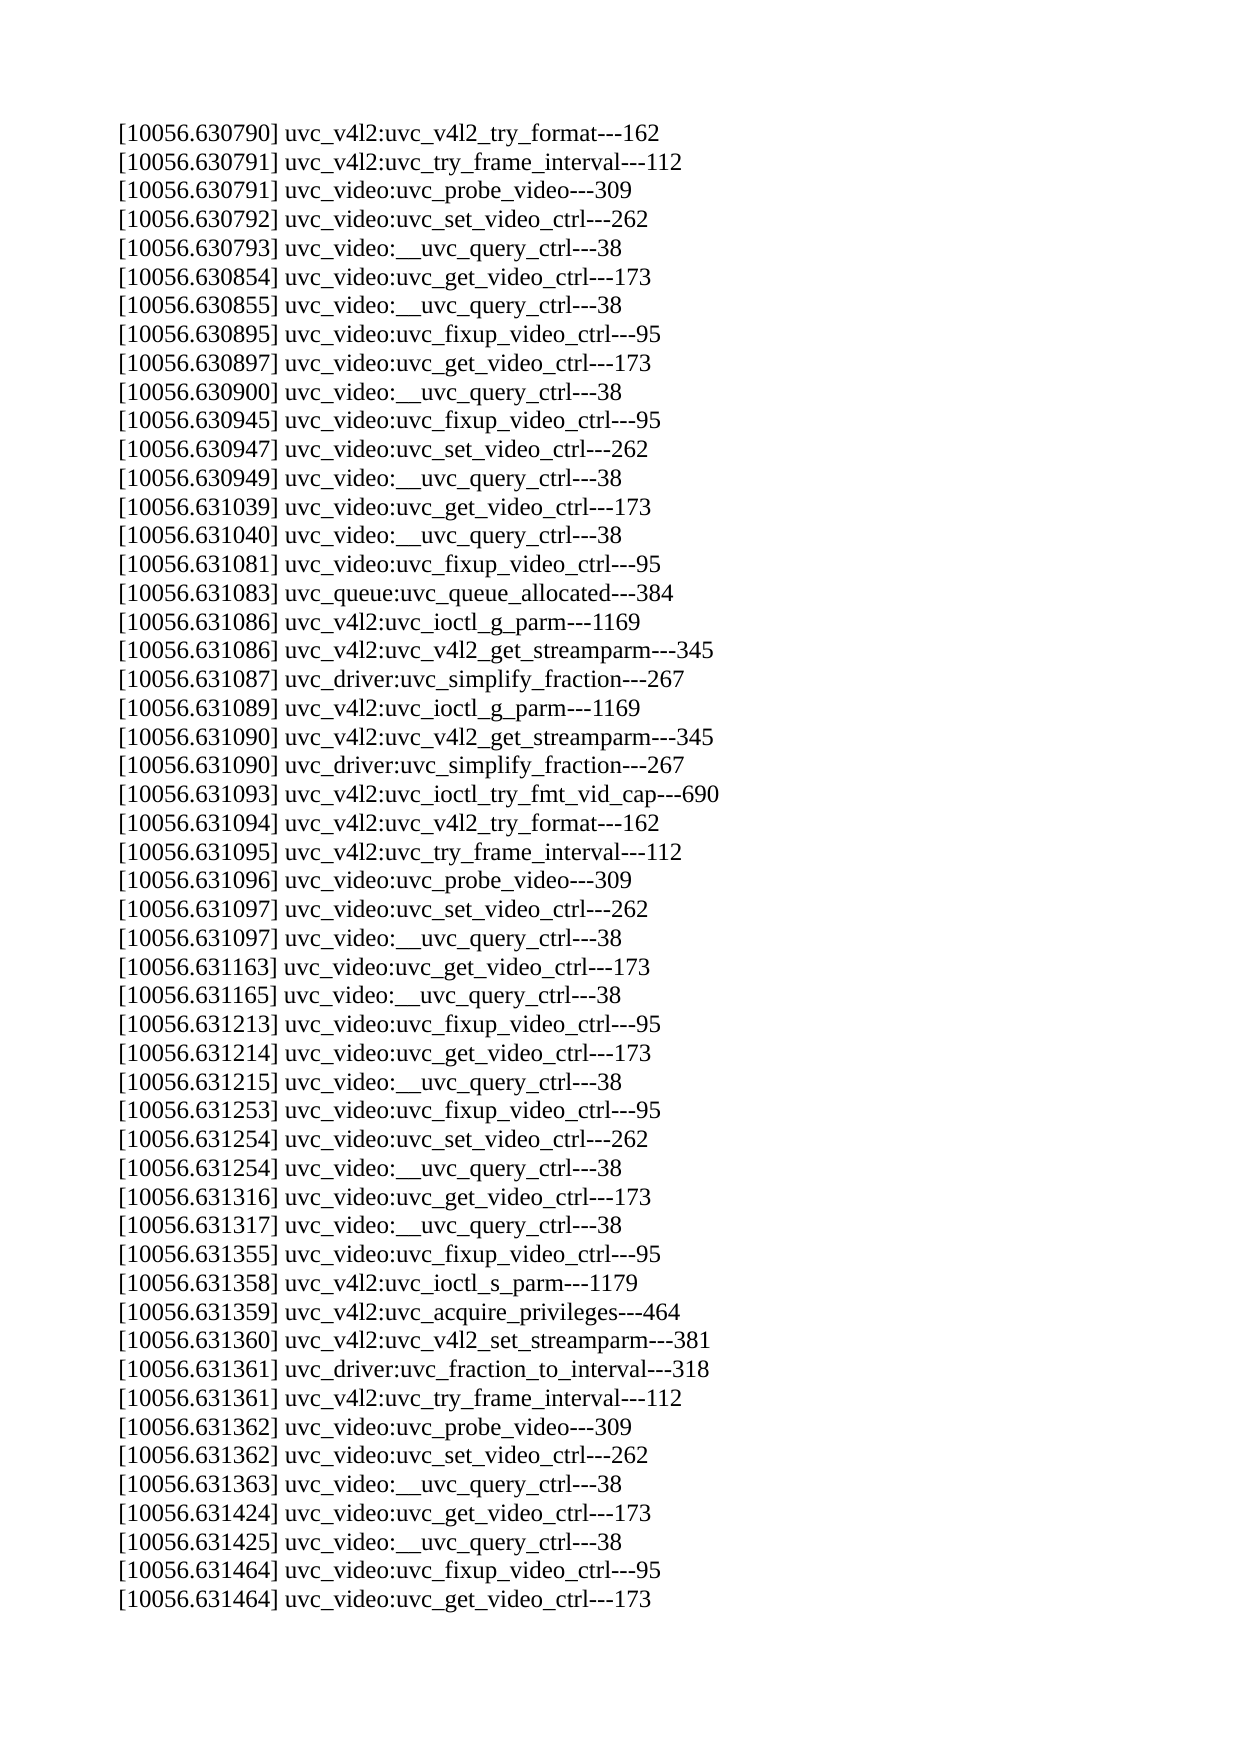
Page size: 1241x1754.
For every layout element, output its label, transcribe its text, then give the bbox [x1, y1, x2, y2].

text [10056.630897] uvc_video:uvc_get_video_ctrl---173 [118, 348, 1122, 377]
text [10056.631358] uvc_v4l2:uvc_ioctl_s_parm---1179 [118, 1268, 1122, 1297]
text [10056.631039] uvc_video:uvc_get_video_ctrl---173 [118, 492, 1122, 521]
text [10056.631363] uvc_video:__uvc_query_ctrl---38 [118, 1469, 1122, 1498]
text [10056.631090] uvc_driver:uvc_simplify_fraction---267 [118, 751, 1122, 779]
text [10056.630947] uvc_video:uvc_set_video_ctrl---262 [118, 434, 1122, 463]
text [10056.631362] uvc_video:uvc_set_video_ctrl---262 [118, 1441, 1122, 1469]
text [10056.631083] uvc_queue:uvc_queue_allocated---384 [118, 578, 1122, 607]
text [10056.631094] uvc_v4l2:uvc_v4l2_try_format---162 [118, 808, 1122, 837]
text [10056.631095] uvc_v4l2:uvc_try_frame_interval---112 [118, 837, 1122, 866]
text [10056.631317] uvc_video:__uvc_query_ctrl---38 [118, 1211, 1122, 1239]
text [10056.630791] uvc_video:uvc_probe_video---309 [118, 176, 1122, 204]
text [10056.631360] uvc_v4l2:uvc_v4l2_set_streamparm---381 [118, 1326, 1122, 1354]
text [10056.630900] uvc_video:__uvc_query_ctrl---38 [118, 377, 1122, 406]
text [10056.631253] uvc_video:uvc_fixup_video_ctrl---95 [118, 1096, 1122, 1124]
text [10056.631215] uvc_video:__uvc_query_ctrl---38 [118, 1067, 1122, 1096]
text [10056.630945] uvc_video:uvc_fixup_video_ctrl---95 [118, 406, 1122, 434]
text [10056.631163] uvc_video:uvc_get_video_ctrl---173 [118, 952, 1122, 981]
text [10056.631086] uvc_v4l2:uvc_v4l2_get_streamparm---345 [118, 636, 1122, 664]
text [10056.631425] uvc_video:__uvc_query_ctrl---38 [118, 1527, 1122, 1556]
text [10056.631097] uvc_video:__uvc_query_ctrl---38 [118, 923, 1122, 952]
text [10056.630791] uvc_v4l2:uvc_try_frame_interval---112 [118, 147, 1122, 176]
text [10056.631093] uvc_v4l2:uvc_ioctl_try_fmt_vid_cap---690 [118, 779, 1122, 808]
text [10056.630793] uvc_video:__uvc_query_ctrl---38 [118, 233, 1122, 262]
text [10056.630790] uvc_v4l2:uvc_v4l2_try_format---162 [118, 118, 1122, 147]
text [10056.631096] uvc_video:uvc_probe_video---309 [118, 866, 1122, 894]
text [10056.631086] uvc_v4l2:uvc_ioctl_g_parm---1169 [118, 607, 1122, 636]
text [10056.631097] uvc_video:uvc_set_video_ctrl---262 [118, 894, 1122, 923]
text [10056.631087] uvc_driver:uvc_simplify_fraction---267 [118, 664, 1122, 693]
text [10056.631254] uvc_video:uvc_set_video_ctrl---262 [118, 1124, 1122, 1153]
text [10056.631081] uvc_video:uvc_fixup_video_ctrl---95 [118, 549, 1122, 578]
text [10056.630792] uvc_video:uvc_set_video_ctrl---262 [118, 204, 1122, 233]
text [10056.630854] uvc_video:uvc_get_video_ctrl---173 [118, 262, 1122, 291]
text [10056.631361] uvc_v4l2:uvc_try_frame_interval---112 [118, 1383, 1122, 1412]
text [10056.631464] uvc_video:uvc_fixup_video_ctrl---95 [118, 1556, 1122, 1584]
text [10056.631362] uvc_video:uvc_probe_video---309 [118, 1412, 1122, 1441]
text [10056.631424] uvc_video:uvc_get_video_ctrl---173 [118, 1498, 1122, 1527]
text [10056.631316] uvc_video:uvc_get_video_ctrl---173 [118, 1182, 1122, 1211]
text [10056.630895] uvc_video:uvc_fixup_video_ctrl---95 [118, 319, 1122, 348]
text [10056.631214] uvc_video:uvc_get_video_ctrl---173 [118, 1038, 1122, 1067]
text [10056.631213] uvc_video:uvc_fixup_video_ctrl---95 [118, 1009, 1122, 1038]
text [10056.631040] uvc_video:__uvc_query_ctrl---38 [118, 521, 1122, 549]
text [10056.630949] uvc_video:__uvc_query_ctrl---38 [118, 463, 1122, 492]
text [10056.631359] uvc_v4l2:uvc_acquire_privileges---464 [118, 1297, 1122, 1326]
text [10056.631464] uvc_video:uvc_get_video_ctrl---173 [118, 1584, 1122, 1613]
text [10056.631165] uvc_video:__uvc_query_ctrl---38 [118, 981, 1122, 1009]
text [10056.630855] uvc_video:__uvc_query_ctrl---38 [118, 291, 1122, 319]
text [10056.631361] uvc_driver:uvc_fraction_to_interval---318 [118, 1354, 1122, 1383]
text [10056.631254] uvc_video:__uvc_query_ctrl---38 [118, 1153, 1122, 1182]
text [10056.631090] uvc_v4l2:uvc_v4l2_get_streamparm---345 [118, 722, 1122, 751]
text [10056.631355] uvc_video:uvc_fixup_video_ctrl---95 [118, 1239, 1122, 1268]
text [10056.631089] uvc_v4l2:uvc_ioctl_g_parm---1169 [118, 693, 1122, 722]
